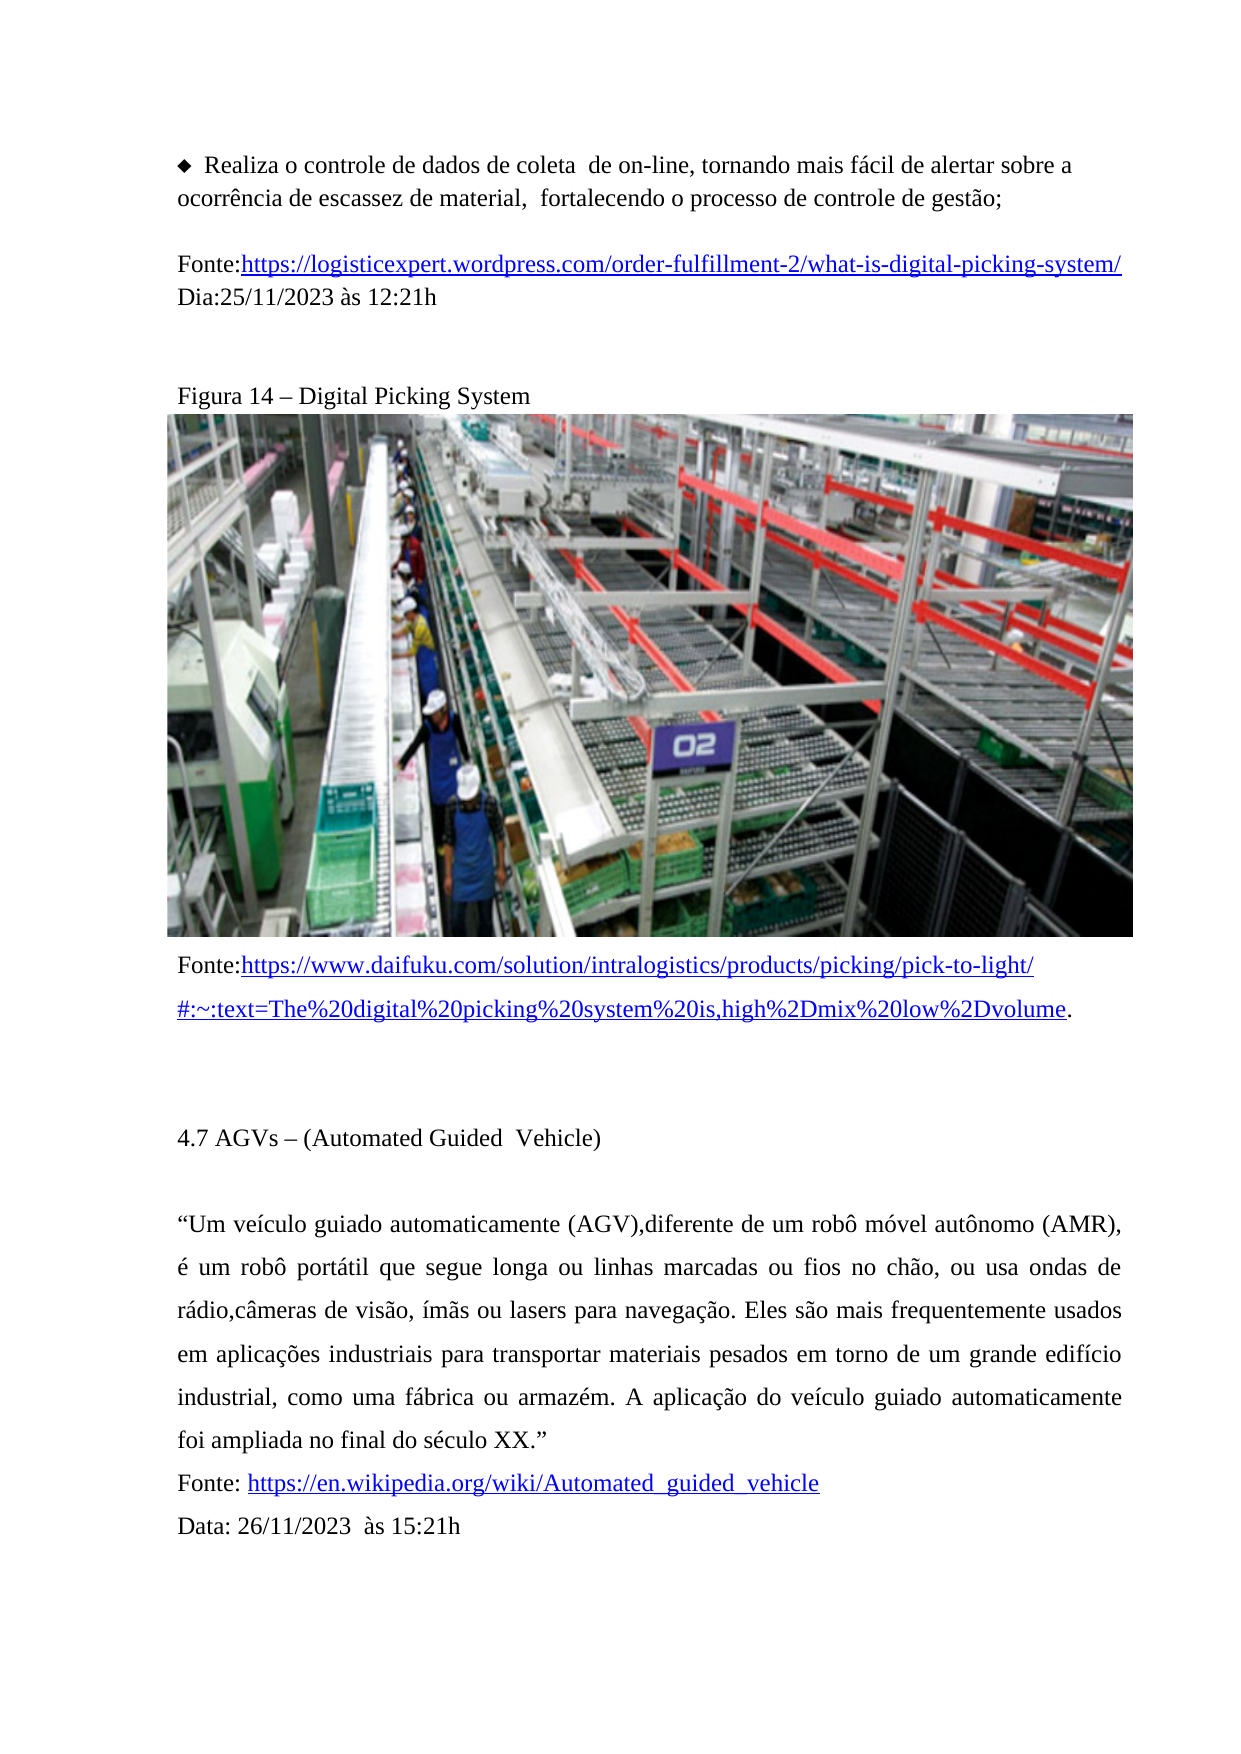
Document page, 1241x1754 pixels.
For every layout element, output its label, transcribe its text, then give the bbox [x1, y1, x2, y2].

text “Um veículo guiado automaticamente (AGV),diferente de um robô móvel autônomo (AMR), é um robô portátil que segue longa ou linhas marcadas ou fios no chão, ou usa ondas de rádio,câmeras de visão, ímãs ou lasers para navegação. Eles são mais frequentemente usados em aplicações industriais para transportar materiais pesados em torno de um grande edifício industrial, como uma fábrica ou armazém. A aplicação do veículo guiado automaticamente foi ampliada no final do século XX.” [177, 1209, 1123, 1454]
text Figura 14 – Digital Picking System [177, 381, 1123, 410]
text Fonte:https://www.daifuku.com/solution/intralogistics/products/picking/pick-to-light/#:~:text=The%20digital%20picking%20system%20is,high%2Dmix%20low%2Dvolume. [177, 937, 1123, 1022]
text Fonte: https://en.wikipedia.org/wiki/Automated_guided_vehicle [177, 1468, 1123, 1497]
text 4.7 AGVs – (Automated Guided Vehicle) [177, 1123, 1123, 1152]
list Dia:25/11/2023 às 12:21h [177, 282, 1123, 311]
text Data: 26/11/2023 às 15:21h [177, 1511, 1123, 1540]
list Realiza o controle de dados de coleta de on-line, tornando mais fácil de alertar sobre a ocorrência de escassez de material, fortalecendo o processo de controle de gestão; [177, 150, 1123, 212]
list Fonte:https://logisticexpert.wordpress.com/order-fulfillment-2/what-is-digital-picking-system/ [177, 249, 1123, 278]
picture [167, 414, 1133, 937]
